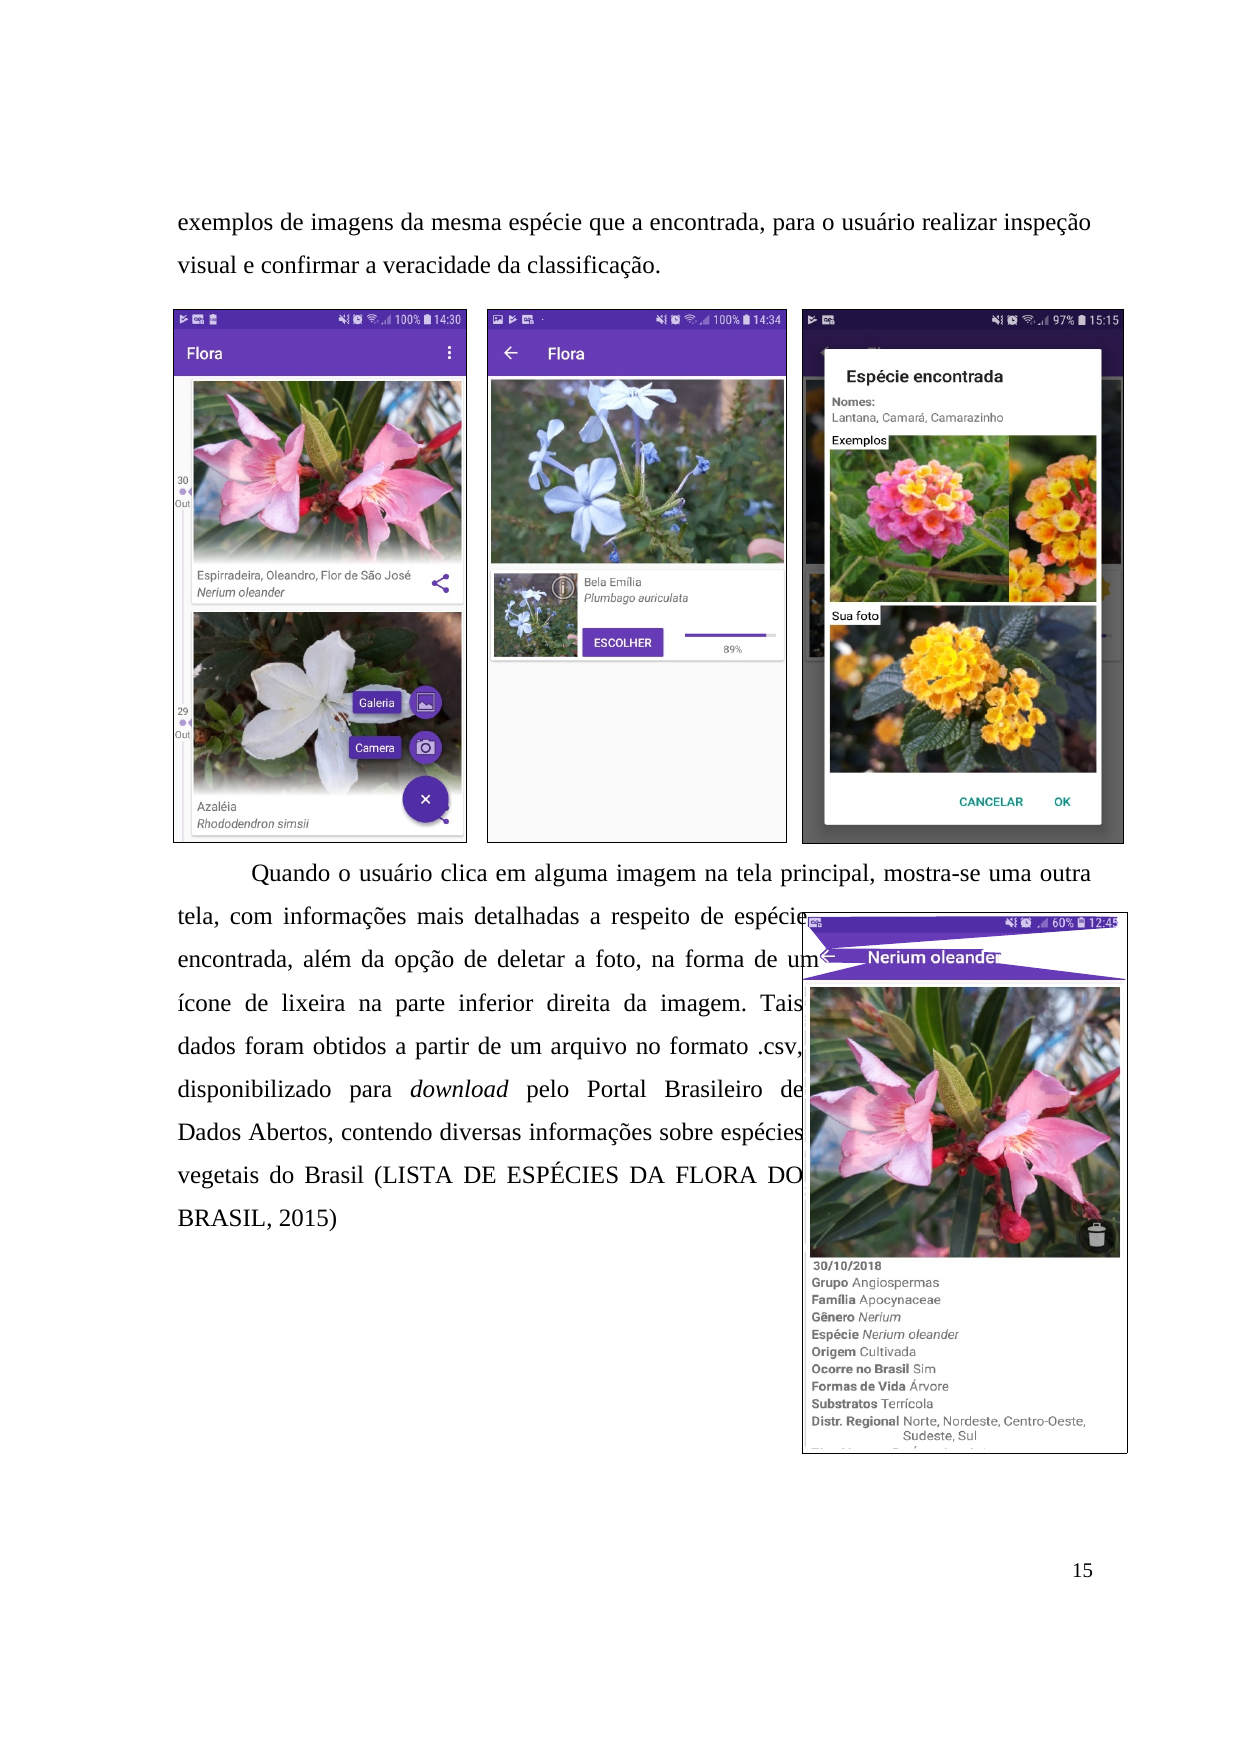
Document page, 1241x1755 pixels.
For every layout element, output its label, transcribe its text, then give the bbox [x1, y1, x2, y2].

text [177, 318, 1093, 856]
text Quando o usuário clica em alguma imagem na tela principal, mostra-se uma outra tela, com informações mais detalhadas a respeito de espécie encontrada, além da opção de deletar a foto, na forma de um ícone de lixeira na parte inferior direita da imagem. Tais dados foram obtidos a partir de um arquivo no formato .csv, disponibilizado para download pelo Portal Brasileiro de Dados Abertos, contendo diversas informações sobre espécies vegetais do Brasil (LISTA DE ESPÉCIES DA FLORA DO BRASIL, 2015) [177, 858, 1093, 1232]
text exemplos de imagens da mesma espécie que a encontrada, para o usuário realizar inspeção visual e confirmar a veracidade da classificação. [177, 207, 1093, 278]
